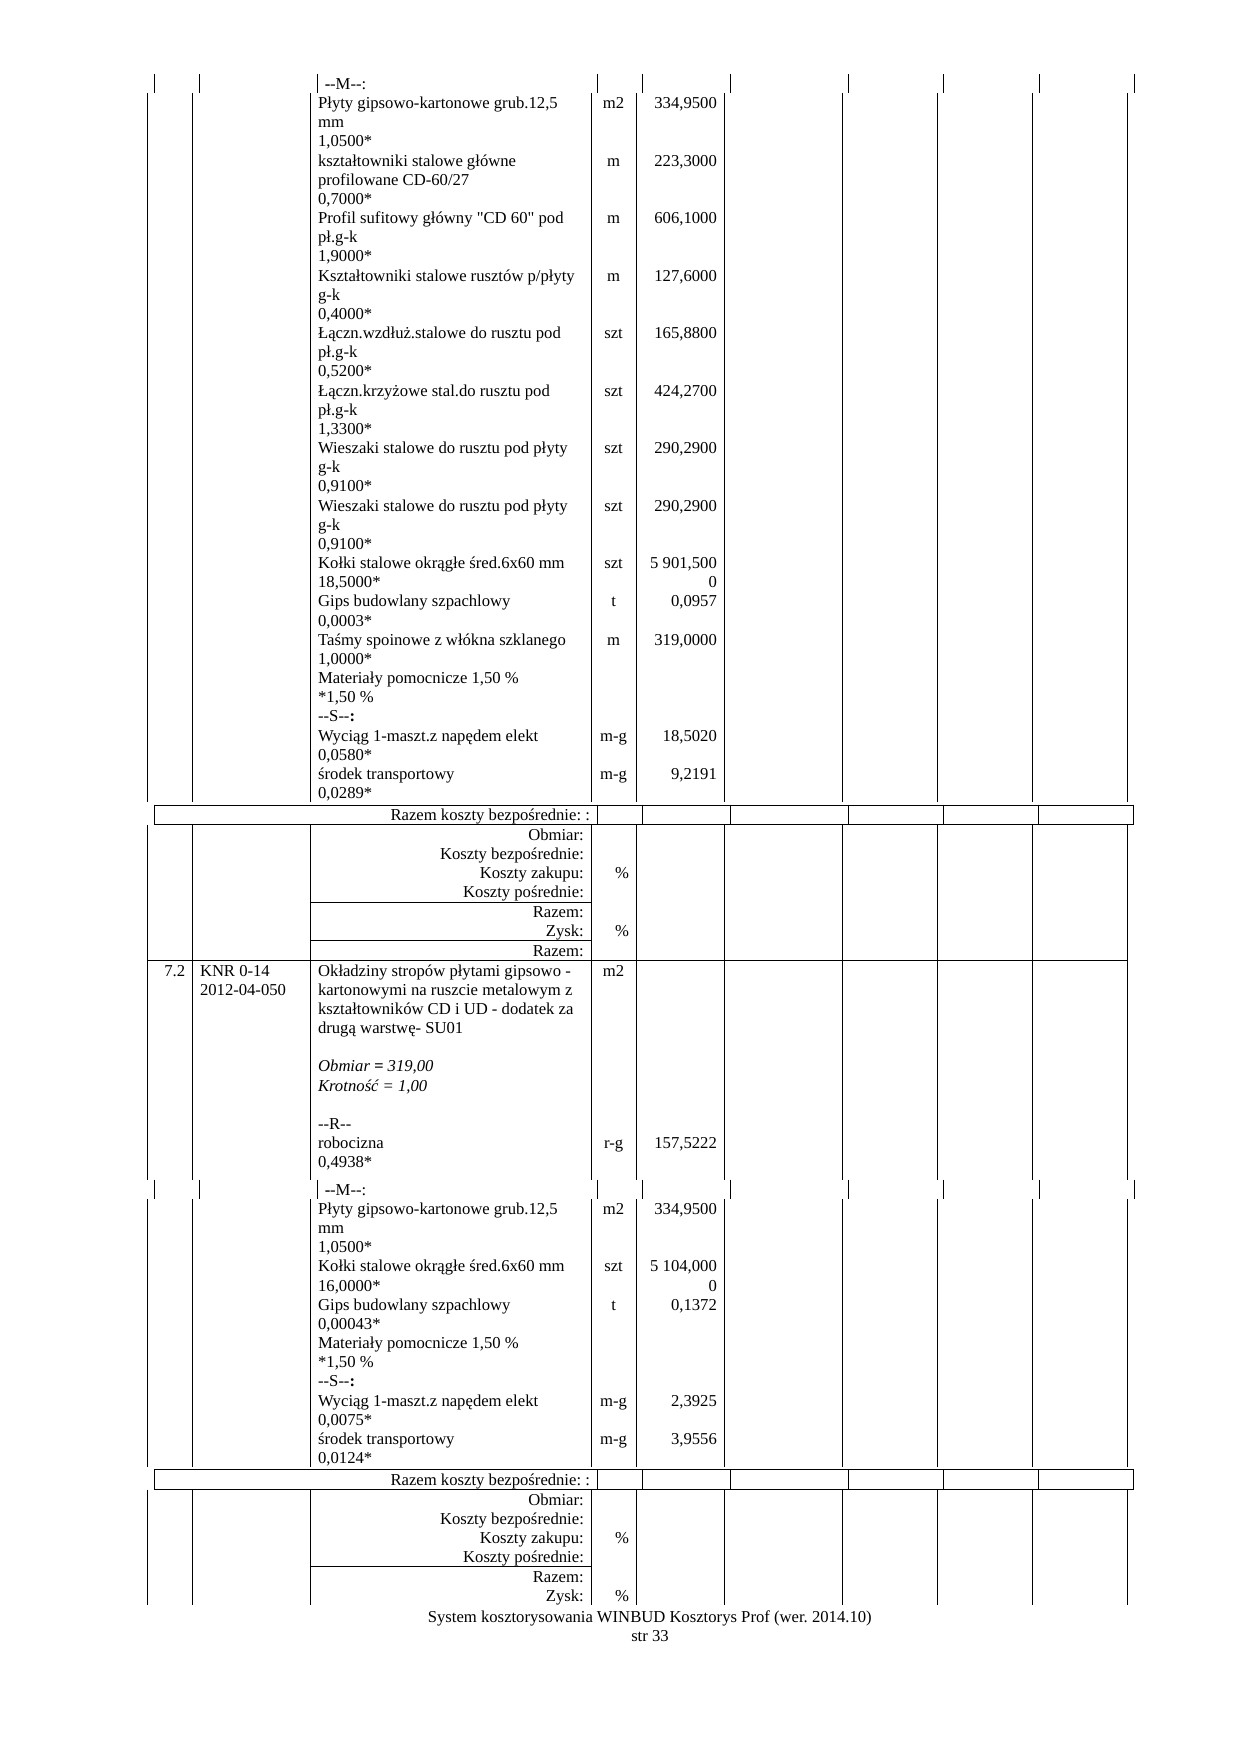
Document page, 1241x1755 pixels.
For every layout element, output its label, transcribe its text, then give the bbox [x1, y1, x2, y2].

table_cell [637, 706, 724, 725]
table_header [155, 1180, 199, 1199]
table_cell [938, 1295, 1032, 1333]
table_header [193, 825, 310, 844]
table_cell [1033, 1114, 1127, 1133]
table_cell [938, 706, 1032, 725]
table_cell [148, 1586, 192, 1605]
table_header Razem koszty bezpośrednie: : [155, 1470, 597, 1489]
table_cell m-g [592, 764, 636, 802]
table_header Wyciąg 1-maszt.z napędem elekt 0,0580* [311, 725, 591, 764]
table_header --M--: [318, 1180, 597, 1199]
table_cell [148, 764, 192, 802]
table_header [843, 1390, 937, 1429]
table_cell [1033, 265, 1127, 323]
table_header [843, 1490, 937, 1509]
table_cell [148, 1371, 192, 1390]
table_cell [148, 901, 192, 921]
table_cell [725, 961, 842, 1114]
table_header [200, 1180, 317, 1199]
table_cell [725, 921, 842, 940]
table_cell [637, 1528, 724, 1547]
table_header [725, 1490, 842, 1509]
table_cell [193, 1256, 310, 1294]
table_header [193, 1390, 310, 1429]
table_cell [938, 882, 1032, 901]
table_cell Razem: [311, 1567, 591, 1586]
table_cell [637, 882, 724, 901]
table_cell [1033, 208, 1127, 265]
table_cell [193, 1586, 310, 1605]
table_header [849, 74, 943, 93]
table_cell [843, 1566, 937, 1586]
table_header [598, 806, 642, 824]
table_cell [938, 495, 1032, 553]
table_cell [843, 961, 937, 1114]
table_header [938, 1199, 1032, 1256]
table_cell [1033, 630, 1127, 668]
table_header [944, 806, 1038, 824]
table_cell m-g [592, 1429, 636, 1467]
table_cell [637, 1586, 724, 1605]
table_cell [637, 1547, 724, 1566]
table_cell t [592, 591, 636, 629]
table_cell 606,1000 [637, 208, 724, 265]
table_cell [725, 1566, 842, 1586]
table_cell [938, 901, 1032, 921]
table_cell [148, 630, 192, 668]
table_cell [637, 844, 724, 863]
table_cell [725, 901, 842, 921]
table_header 334,9500 [637, 1199, 724, 1256]
table_header [155, 74, 199, 93]
table_cell [938, 591, 1032, 629]
table_cell [637, 1566, 724, 1586]
table_cell [637, 1509, 724, 1528]
table_cell [193, 1547, 310, 1566]
table_cell [843, 1429, 937, 1467]
table_cell [193, 668, 310, 706]
table_cell [193, 1429, 310, 1467]
table_header [725, 93, 842, 150]
table_cell [148, 150, 192, 208]
table_cell Razem: [311, 941, 591, 960]
table_cell % [592, 863, 636, 882]
table_header [938, 825, 1032, 844]
table_cell [1033, 1333, 1127, 1371]
table_cell m [592, 630, 636, 668]
table_cell [1033, 380, 1127, 438]
table_header m-g [592, 1390, 636, 1429]
table_cell [725, 265, 842, 323]
table_cell Zysk: [311, 1586, 591, 1605]
table_cell [592, 1333, 636, 1371]
table_header [193, 725, 310, 764]
table_header [643, 1470, 730, 1489]
table_cell [1033, 940, 1127, 960]
table_cell [725, 1429, 842, 1467]
table_header [843, 1199, 937, 1256]
table_cell [843, 208, 937, 265]
table_cell [148, 1509, 192, 1528]
table_cell Koszty pośrednie: [311, 1547, 591, 1566]
table_header 18,5020 [637, 725, 724, 764]
table_cell Gips budowlany szpachlowy 0,00043* [311, 1295, 591, 1333]
table_cell [725, 882, 842, 901]
table_cell [1033, 921, 1127, 940]
table_cell [1033, 1566, 1127, 1586]
table_cell [193, 150, 310, 208]
table_cell 290,2900 [637, 495, 724, 553]
table_cell [193, 1509, 310, 1528]
table_cell [193, 380, 310, 438]
table_header [148, 725, 192, 764]
table_cell [938, 1333, 1032, 1371]
table_header [944, 74, 1039, 93]
table_cell [843, 1586, 937, 1605]
table_cell szt [592, 1256, 636, 1294]
table_cell [1033, 764, 1127, 802]
table_cell [725, 1133, 842, 1179]
table_cell [637, 1333, 724, 1371]
table_cell [725, 553, 842, 591]
table_cell [843, 668, 937, 706]
table_cell [1033, 882, 1127, 901]
table_cell [592, 844, 636, 863]
table_cell Materiały pomocnicze 1,50 % *1,50 % [311, 668, 591, 706]
table_cell [725, 323, 842, 380]
table_cell [1033, 706, 1127, 725]
table_header [1033, 93, 1127, 150]
table_header Płyty gipsowo-kartonowe grub.12,5 mm 1,0500* [311, 1199, 591, 1256]
table_cell [1033, 668, 1127, 706]
table_cell [938, 438, 1032, 495]
table_cell [148, 591, 192, 629]
table_cell szt [592, 323, 636, 380]
table_cell [843, 265, 937, 323]
table_header [944, 1180, 1039, 1199]
table_header Razem koszty bezpośrednie: : [155, 806, 597, 824]
table_cell kształtowniki stalowe główne profilowane CD-60/27 0,7000* [311, 150, 591, 208]
table_cell [148, 380, 192, 438]
table_header [725, 825, 842, 844]
table_cell [938, 1566, 1032, 1586]
table_cell 0,0957 [637, 591, 724, 629]
table_header [643, 74, 730, 93]
table_cell [148, 438, 192, 495]
table_cell % [592, 1586, 636, 1605]
table_cell [725, 940, 842, 960]
table_cell [843, 150, 937, 208]
table_cell Razem: [311, 903, 591, 921]
table_cell [148, 668, 192, 706]
table_cell [843, 1528, 937, 1547]
table_cell [843, 921, 937, 940]
table_cell [193, 1114, 310, 1133]
table_header [193, 93, 310, 150]
table_header [725, 725, 842, 764]
table_cell [843, 706, 937, 725]
table_cell [843, 438, 937, 495]
table_cell [843, 863, 937, 882]
table_cell [148, 882, 192, 901]
table_cell [148, 1566, 192, 1586]
table_cell [193, 940, 310, 960]
table_cell 3,9556 [637, 1429, 724, 1467]
table_cell [193, 882, 310, 901]
table_cell [843, 630, 937, 668]
table_header m2 [592, 93, 636, 150]
table_header [849, 1180, 943, 1199]
table_cell [725, 706, 842, 725]
table_header [148, 1390, 192, 1429]
table_cell [938, 863, 1032, 882]
table_cell Koszty pośrednie: [311, 882, 591, 901]
table_cell [592, 901, 636, 921]
table_cell [725, 1547, 842, 1566]
table_header Obmiar: [311, 825, 591, 844]
table_header m-g [592, 725, 636, 764]
table_cell [637, 863, 724, 882]
table_cell [592, 1114, 636, 1133]
table_header m2 [592, 1199, 636, 1256]
table_header [731, 806, 848, 824]
table_cell [1033, 553, 1127, 591]
table_header [637, 1490, 724, 1509]
table_cell [725, 1256, 842, 1294]
table_cell [148, 265, 192, 323]
table_cell 9,2191 [637, 764, 724, 802]
table_cell [843, 882, 937, 901]
table_cell [148, 1114, 192, 1133]
table_cell [725, 495, 842, 553]
table_cell Wieszaki stalowe do rusztu pod płyty g-k 0,9100* [311, 495, 591, 553]
table_cell 0,1372 [637, 1295, 724, 1333]
table_cell [1033, 150, 1127, 208]
table_cell [938, 961, 1032, 1114]
table_cell KNR 0-14 2012-04-050 [193, 961, 310, 1114]
table_cell [843, 553, 937, 591]
table_cell Kształtowniki stalowe rusztów p/płyty g-k 0,4000* [311, 265, 591, 323]
table_cell [637, 921, 724, 940]
table_header [643, 806, 730, 824]
table_cell Profil sufitowy główny "CD 60" pod pł.g-k 1,9000* [311, 208, 591, 265]
table_cell [843, 940, 937, 960]
table_header [148, 1199, 192, 1256]
table_header [200, 74, 317, 93]
table_cell [148, 1429, 192, 1467]
table_cell [637, 901, 724, 921]
table_header [643, 1180, 730, 1199]
table_cell [592, 1566, 636, 1586]
table_cell m2 [592, 961, 636, 1114]
table_cell [938, 1256, 1032, 1294]
table_cell [938, 553, 1032, 591]
table_cell [725, 1295, 842, 1333]
table_cell [193, 921, 310, 940]
table_cell [148, 1295, 192, 1333]
table_header Obmiar: [311, 1490, 591, 1509]
table_cell [193, 438, 310, 495]
table_header [193, 1199, 310, 1256]
table_cell [938, 265, 1032, 323]
table_cell % [592, 1528, 636, 1547]
table_cell [938, 150, 1032, 208]
table_cell [148, 1528, 192, 1547]
table_cell [1033, 961, 1127, 1114]
table_cell [148, 208, 192, 265]
table_cell [148, 1547, 192, 1566]
table_cell 424,2700 [637, 380, 724, 438]
table_cell [637, 961, 724, 1114]
table_cell [938, 764, 1032, 802]
table_header [938, 725, 1032, 764]
table_cell [938, 323, 1032, 380]
table_cell % [592, 921, 636, 940]
table_cell [725, 630, 842, 668]
table_cell m [592, 208, 636, 265]
table_cell [1033, 1256, 1127, 1294]
table_cell [725, 668, 842, 706]
table_cell szt [592, 495, 636, 553]
table_cell [725, 1528, 842, 1547]
table_cell 319,0000 [637, 630, 724, 668]
table_header [1040, 1180, 1134, 1199]
table_cell [938, 1509, 1032, 1528]
table_cell [1033, 1528, 1127, 1547]
table_cell [193, 1333, 310, 1371]
table_cell Zysk: [311, 921, 591, 940]
table_cell 290,2900 [637, 438, 724, 495]
table_cell [592, 1547, 636, 1566]
table_cell [725, 591, 842, 629]
table_cell [592, 668, 636, 706]
table_cell Koszty zakupu: [311, 1528, 591, 1547]
table_cell [193, 591, 310, 629]
table_cell [1033, 863, 1127, 882]
table_cell [1033, 1509, 1127, 1528]
table_cell 7.2 [148, 961, 192, 1114]
table_header [938, 1490, 1032, 1509]
table_header [598, 1180, 642, 1199]
table_cell [725, 1371, 842, 1390]
table_cell Łączn.krzyżowe stal.do rusztu pod pł.g-k 1,3300* [311, 380, 591, 438]
table_cell [193, 901, 310, 921]
table_header [843, 825, 937, 844]
table_cell [148, 1133, 192, 1179]
table_cell Taśmy spoinowe z włókna szklanego 1,0000* [311, 630, 591, 668]
table_cell [592, 882, 636, 901]
table_cell [938, 668, 1032, 706]
table_header --M--: [318, 74, 597, 93]
table_cell [1033, 1133, 1127, 1179]
table_cell [148, 1256, 192, 1294]
table_cell t [592, 1295, 636, 1333]
table_cell [1033, 901, 1127, 921]
table_cell 127,6000 [637, 265, 724, 323]
table_cell [938, 1586, 1032, 1605]
table_header [598, 1470, 642, 1489]
table_header [731, 1470, 848, 1489]
table_cell r-g [592, 1133, 636, 1179]
table_cell [938, 1371, 1032, 1390]
table_cell [725, 208, 842, 265]
table_cell [592, 1371, 636, 1390]
table_cell [1033, 438, 1127, 495]
table_cell [938, 1528, 1032, 1547]
table_header 2,3925 [637, 1390, 724, 1429]
table_cell m [592, 265, 636, 323]
table_header [731, 1180, 848, 1199]
table_header [148, 1490, 192, 1509]
table_cell [1033, 591, 1127, 629]
table_cell [637, 1371, 724, 1390]
table_cell [193, 1528, 310, 1547]
table_header [148, 825, 192, 844]
table_cell [843, 1547, 937, 1566]
table_cell [843, 844, 937, 863]
table_cell [938, 1429, 1032, 1467]
table_cell [148, 553, 192, 591]
table_cell [193, 1295, 310, 1333]
table_cell [1033, 1586, 1127, 1605]
table_cell [725, 1333, 842, 1371]
table_cell [592, 1509, 636, 1528]
table_header [1033, 1490, 1127, 1509]
table_header [592, 1490, 636, 1509]
table_header [944, 1470, 1038, 1489]
table_header [637, 825, 724, 844]
table_header [1039, 806, 1133, 824]
table_cell [725, 380, 842, 438]
table_cell [148, 863, 192, 882]
table_cell [193, 553, 310, 591]
table_header [843, 725, 937, 764]
table_cell środek transportowy 0,0289* [311, 764, 591, 802]
table_header [1039, 1470, 1133, 1489]
table_cell [938, 380, 1032, 438]
table_cell [725, 764, 842, 802]
table_cell [1033, 323, 1127, 380]
table_cell [1033, 1371, 1127, 1390]
table_cell 223,3000 [637, 150, 724, 208]
table_cell Kołki stalowe okrągłe śred.6x60 mm 16,0000* [311, 1256, 591, 1294]
table_header [725, 1199, 842, 1256]
table_cell [725, 844, 842, 863]
table_header Płyty gipsowo-kartonowe grub.12,5 mm 1,0500* [311, 93, 591, 150]
table_cell Materiały pomocnicze 1,50 % *1,50 % [311, 1333, 591, 1371]
table_header Wyciąg 1-maszt.z napędem elekt 0,0075* [311, 1390, 591, 1429]
table_cell [938, 1547, 1032, 1566]
table_cell [843, 1133, 937, 1179]
table_cell szt [592, 380, 636, 438]
table_cell [843, 323, 937, 380]
table_cell [193, 764, 310, 802]
table_header [725, 1390, 842, 1429]
table_cell [193, 1566, 310, 1586]
table_cell [725, 863, 842, 882]
table_cell [725, 1586, 842, 1605]
table_cell [843, 901, 937, 921]
table_cell [193, 208, 310, 265]
table_cell [843, 380, 937, 438]
table_cell [843, 591, 937, 629]
table_cell [725, 1509, 842, 1528]
table_header [592, 825, 636, 844]
table_cell [148, 940, 192, 960]
table_cell [637, 1114, 724, 1133]
table_header [148, 93, 192, 150]
table_cell [193, 323, 310, 380]
table_header [1033, 825, 1127, 844]
table_header [731, 74, 848, 93]
table_header [849, 1470, 943, 1489]
table_cell [843, 495, 937, 553]
table_header [1033, 1390, 1127, 1429]
table_cell [725, 150, 842, 208]
table_cell [843, 1295, 937, 1333]
table_cell 5 901,5000 [637, 553, 724, 591]
table_cell 165,8800 [637, 323, 724, 380]
table_cell Koszty zakupu: [311, 863, 591, 882]
table_cell [843, 764, 937, 802]
table_cell [843, 1114, 937, 1133]
table_header [1033, 725, 1127, 764]
table_cell [938, 1114, 1032, 1133]
table_header [938, 93, 1032, 150]
table_cell [193, 1133, 310, 1179]
table_cell --S--: [311, 1371, 591, 1390]
table_header [849, 806, 943, 824]
table_header 334,9500 [637, 93, 724, 150]
table_cell [843, 1256, 937, 1294]
table_cell Wieszaki stalowe do rusztu pod płyty g-k 0,9100* [311, 438, 591, 495]
table_cell [148, 921, 192, 940]
table_cell [193, 844, 310, 863]
table_cell [637, 940, 724, 960]
table_header [598, 74, 642, 93]
table_cell robocizna 0,4938* [311, 1133, 591, 1179]
table_cell [193, 495, 310, 553]
table_cell [1033, 1547, 1127, 1566]
table_cell [148, 844, 192, 863]
table_cell [148, 495, 192, 553]
table_cell 157,5222 [637, 1133, 724, 1179]
table_header [1033, 1199, 1127, 1256]
table_cell [938, 1133, 1032, 1179]
table_cell [843, 1333, 937, 1371]
table_cell [843, 1509, 937, 1528]
table_cell [938, 844, 1032, 863]
table_cell [725, 438, 842, 495]
table_header [1040, 74, 1134, 93]
table_cell [637, 668, 724, 706]
table_cell Łączn.wzdłuż.stalowe do rusztu pod pł.g-k 0,5200* [311, 323, 591, 380]
table_header [193, 1490, 310, 1509]
table_cell [193, 1371, 310, 1390]
table_cell [148, 1333, 192, 1371]
table_cell [938, 630, 1032, 668]
table_cell [193, 630, 310, 668]
table_cell [938, 208, 1032, 265]
table_cell [1033, 844, 1127, 863]
table_cell [725, 1114, 842, 1133]
table_header [843, 93, 937, 150]
table_cell [148, 706, 192, 725]
table_cell [193, 265, 310, 323]
table_cell szt [592, 438, 636, 495]
table_header [938, 1390, 1032, 1429]
table_cell --S--: [311, 706, 591, 725]
table_cell środek transportowy 0,0124* [311, 1429, 591, 1467]
table_cell [148, 323, 192, 380]
table_cell [193, 706, 310, 725]
table_cell [1033, 495, 1127, 553]
table_cell Okładziny stropów płytami gipsowo - kartonowymi na ruszcie metalowym z kształtowników CD i UD - dodatek za drugą warstwę- SU01 Obmiar = 319,00 Krotność = 1,00 [311, 961, 591, 1114]
table_cell szt [592, 553, 636, 591]
table_cell [193, 863, 310, 882]
table_cell Koszty bezpośrednie: [311, 1509, 591, 1528]
table_cell [843, 1371, 937, 1390]
table_cell [1033, 1429, 1127, 1467]
table_cell [1033, 1295, 1127, 1333]
table_cell --R-- [311, 1114, 591, 1133]
table_cell [938, 921, 1032, 940]
table_cell 5 104,0000 [637, 1256, 724, 1294]
table_cell Gips budowlany szpachlowy 0,0003* [311, 591, 591, 629]
table_cell [938, 940, 1032, 960]
table_cell Koszty bezpośrednie: [311, 844, 591, 863]
table_cell m [592, 150, 636, 208]
table_cell [592, 706, 636, 725]
table_cell Kołki stalowe okrągłe śred.6x60 mm 18,5000* [311, 553, 591, 591]
table_cell [592, 940, 636, 960]
